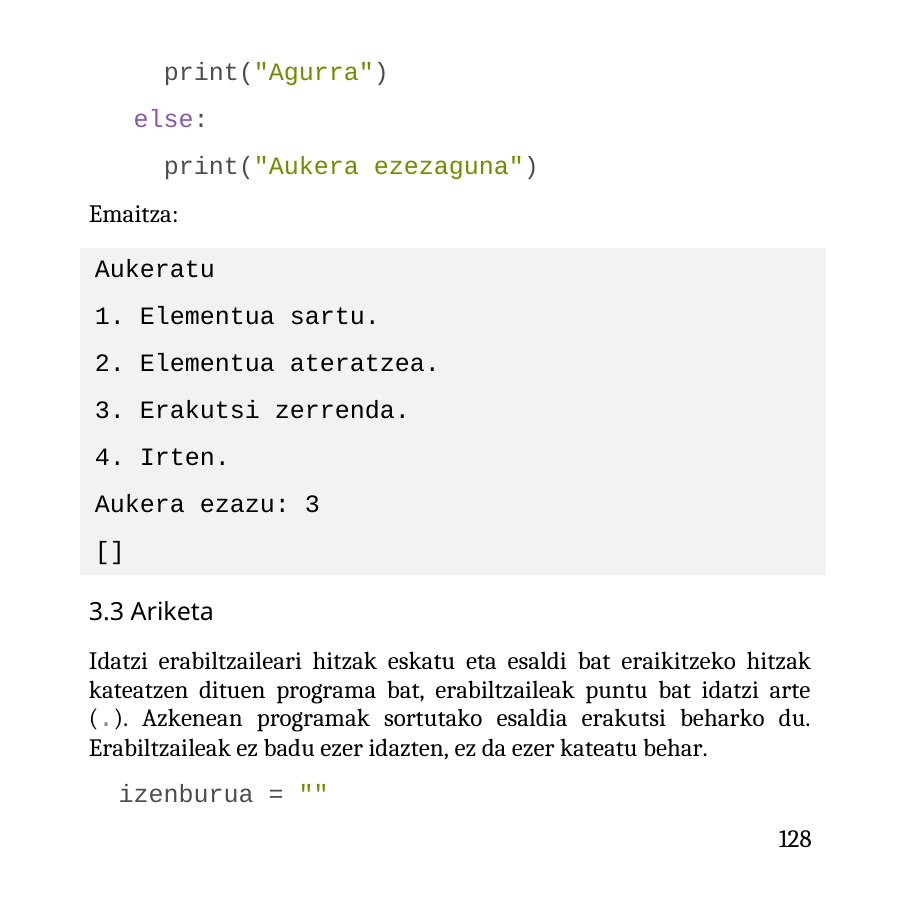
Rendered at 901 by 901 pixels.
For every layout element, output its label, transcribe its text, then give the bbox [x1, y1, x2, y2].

text Aukeratu [86, 254, 820, 284]
text 1. Elementua sartu. [86, 295, 820, 332]
text Emaitza: [89, 200, 811, 229]
text print("Aukera ezezaguna") [118, 153, 811, 182]
text print("Agurra") [118, 59, 811, 87]
text Idatzi erabiltzaileari hitzak eskatu eta esaldi bat eraikitzeko hitzak kateatzen dituen programa bat, erabiltzaileak puntu bat idatzi arte (.). Azkenean programak sortutako esaldia erakutsi beharko du. Erabiltzaileak ez badu ezer idazten, ez da ezer kateatu behar. [89, 647, 811, 763]
text 4. Irten. [86, 436, 820, 473]
text Aukera ezazu: 3 [86, 483, 820, 520]
text izenburua = "" [118, 782, 811, 810]
text 2. Elementua ateratzea. [86, 342, 820, 379]
text 3.3 Ariketa [89, 594, 811, 628]
text else: [118, 106, 811, 134]
text 3. Erakutsi zerrenda. [86, 389, 820, 426]
text [] [86, 530, 820, 569]
